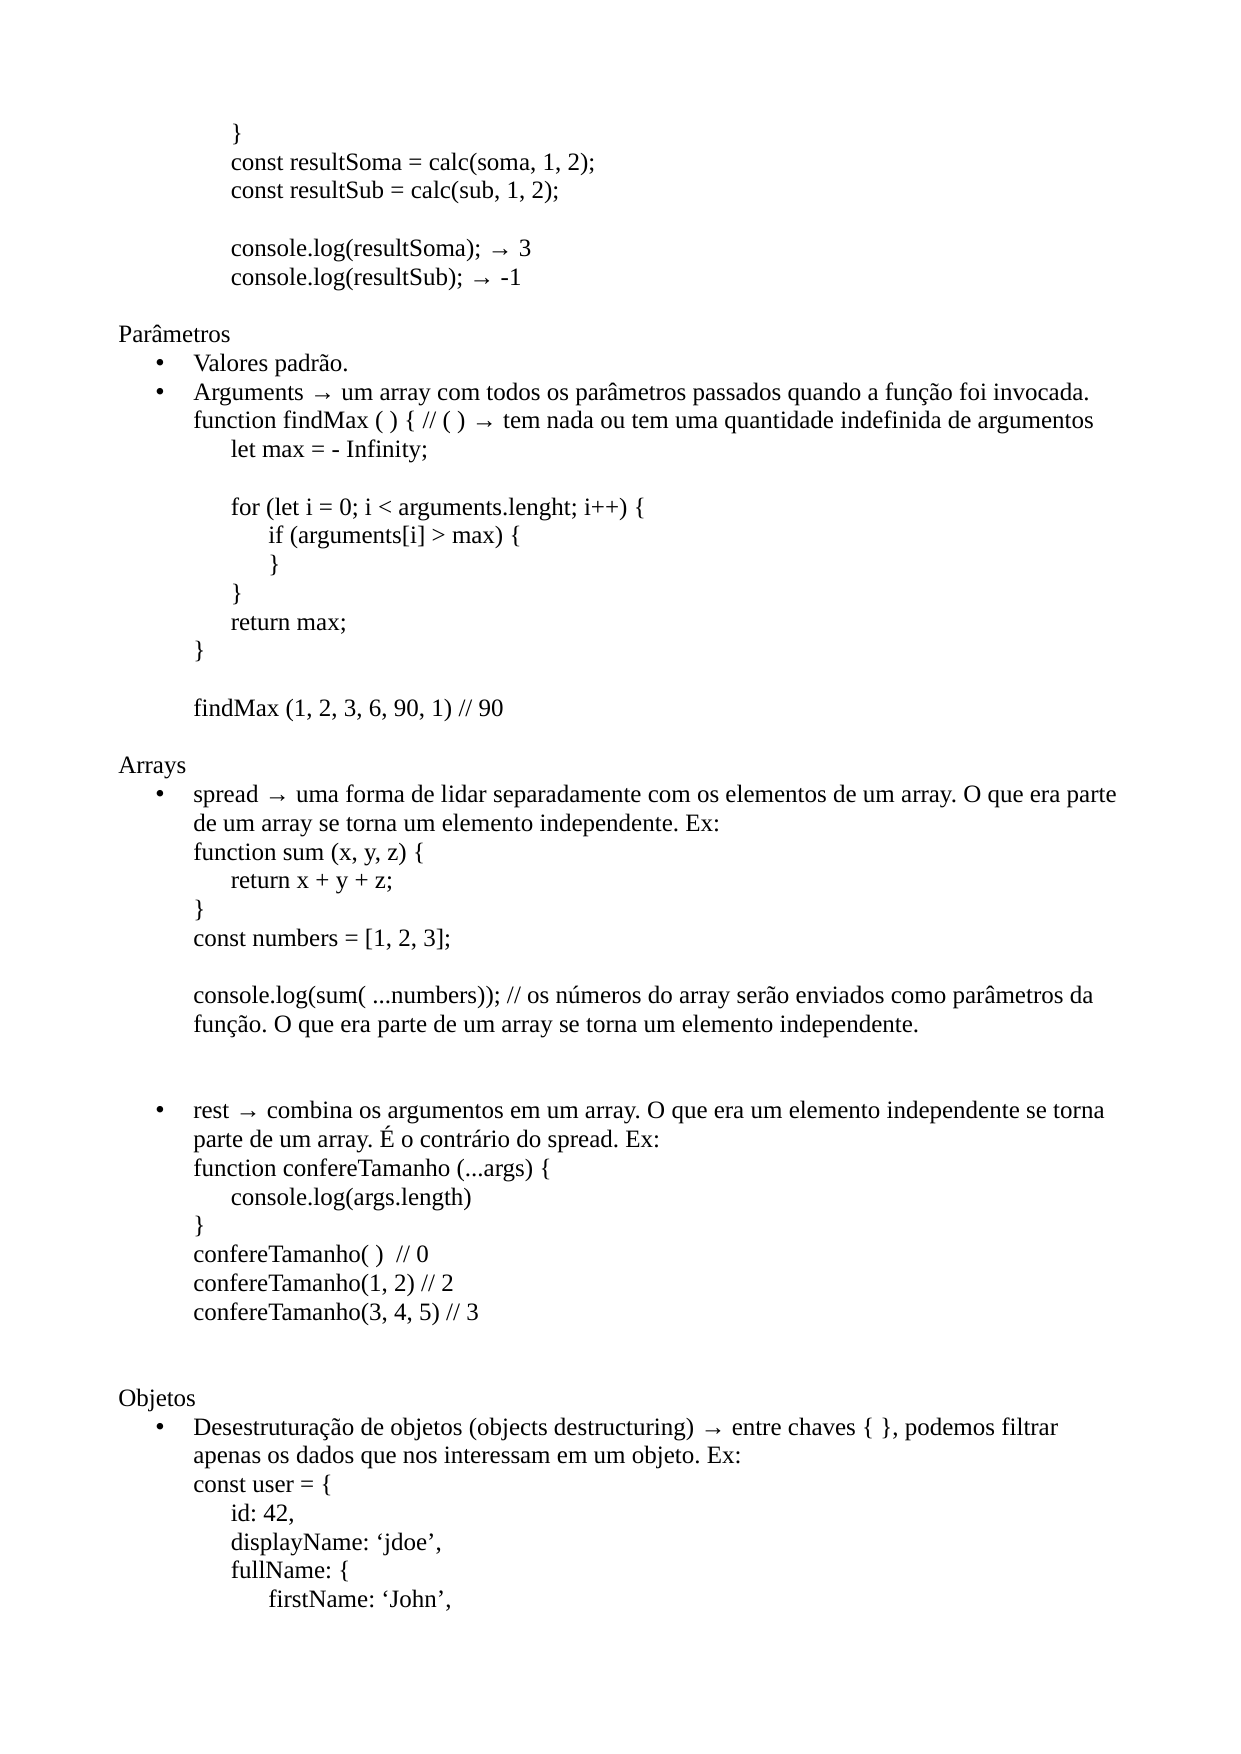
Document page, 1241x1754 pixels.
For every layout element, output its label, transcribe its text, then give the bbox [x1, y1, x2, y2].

table_header function sum (x, y, z) { return x + y + z; } const numbers = [1, 2, 3]; console.log(sum( ...numbers)); // os números do array serão enviados como parâmetros da função. O que era parte de um array se torna um elemento independente. [118, 837, 1122, 1038]
list rest → combina os argumentos em um array. O que era um elemento independente se torna parte de um array. É o contrário do spread. Ex: [156, 1096, 1122, 1153]
table_header function confereTamanho (...args) { console.log(args.length) } confereTamanho( ) // 0 confereTamanho(1, 2) // 2 confereTamanho(3, 4, 5) // 3 [118, 1153, 1122, 1326]
table_header function findMax ( ) { // ( ) → tem nada ou tem uma quantidade indefinida de argumentos let max = - Infinity; for (let i = 0; i < arguments.lenght; i++) { if (arguments[i] > max) { } } return max; } findMax (1, 2, 3, 6, 90, 1) // 90 [118, 406, 1122, 722]
list Desestruturação de objetos (objects destructuring) → entre chaves { }, podemos filtrar apenas os dados que nos interessam em um objeto. Ex: [156, 1412, 1122, 1469]
list console.log(resultSub); → -1 [193, 262, 1122, 291]
list id: 42, [193, 1498, 1122, 1527]
list } [193, 118, 1122, 147]
list fullName: { [193, 1556, 1122, 1584]
text Parâmetros [118, 319, 1122, 348]
text Objetos [118, 1383, 1122, 1412]
text Arrays [118, 751, 1122, 779]
list const user = { [156, 1469, 1122, 1498]
list Valores padrão. [156, 348, 1122, 377]
list spread → uma forma de lidar separadamente com os elementos de um array. O que era parte de um array se torna um elemento independente. Ex: [156, 779, 1122, 837]
list firstName: ‘John’, [231, 1584, 1122, 1613]
list const resultSoma = calc(soma, 1, 2); [193, 147, 1122, 176]
list console.log(resultSoma); → 3 [193, 233, 1122, 262]
list displayName: ‘jdoe’, [193, 1527, 1122, 1556]
list const resultSub = calc(sub, 1, 2); [193, 176, 1122, 204]
list Arguments → um array com todos os parâmetros passados quando a função foi invocada. [156, 377, 1122, 406]
